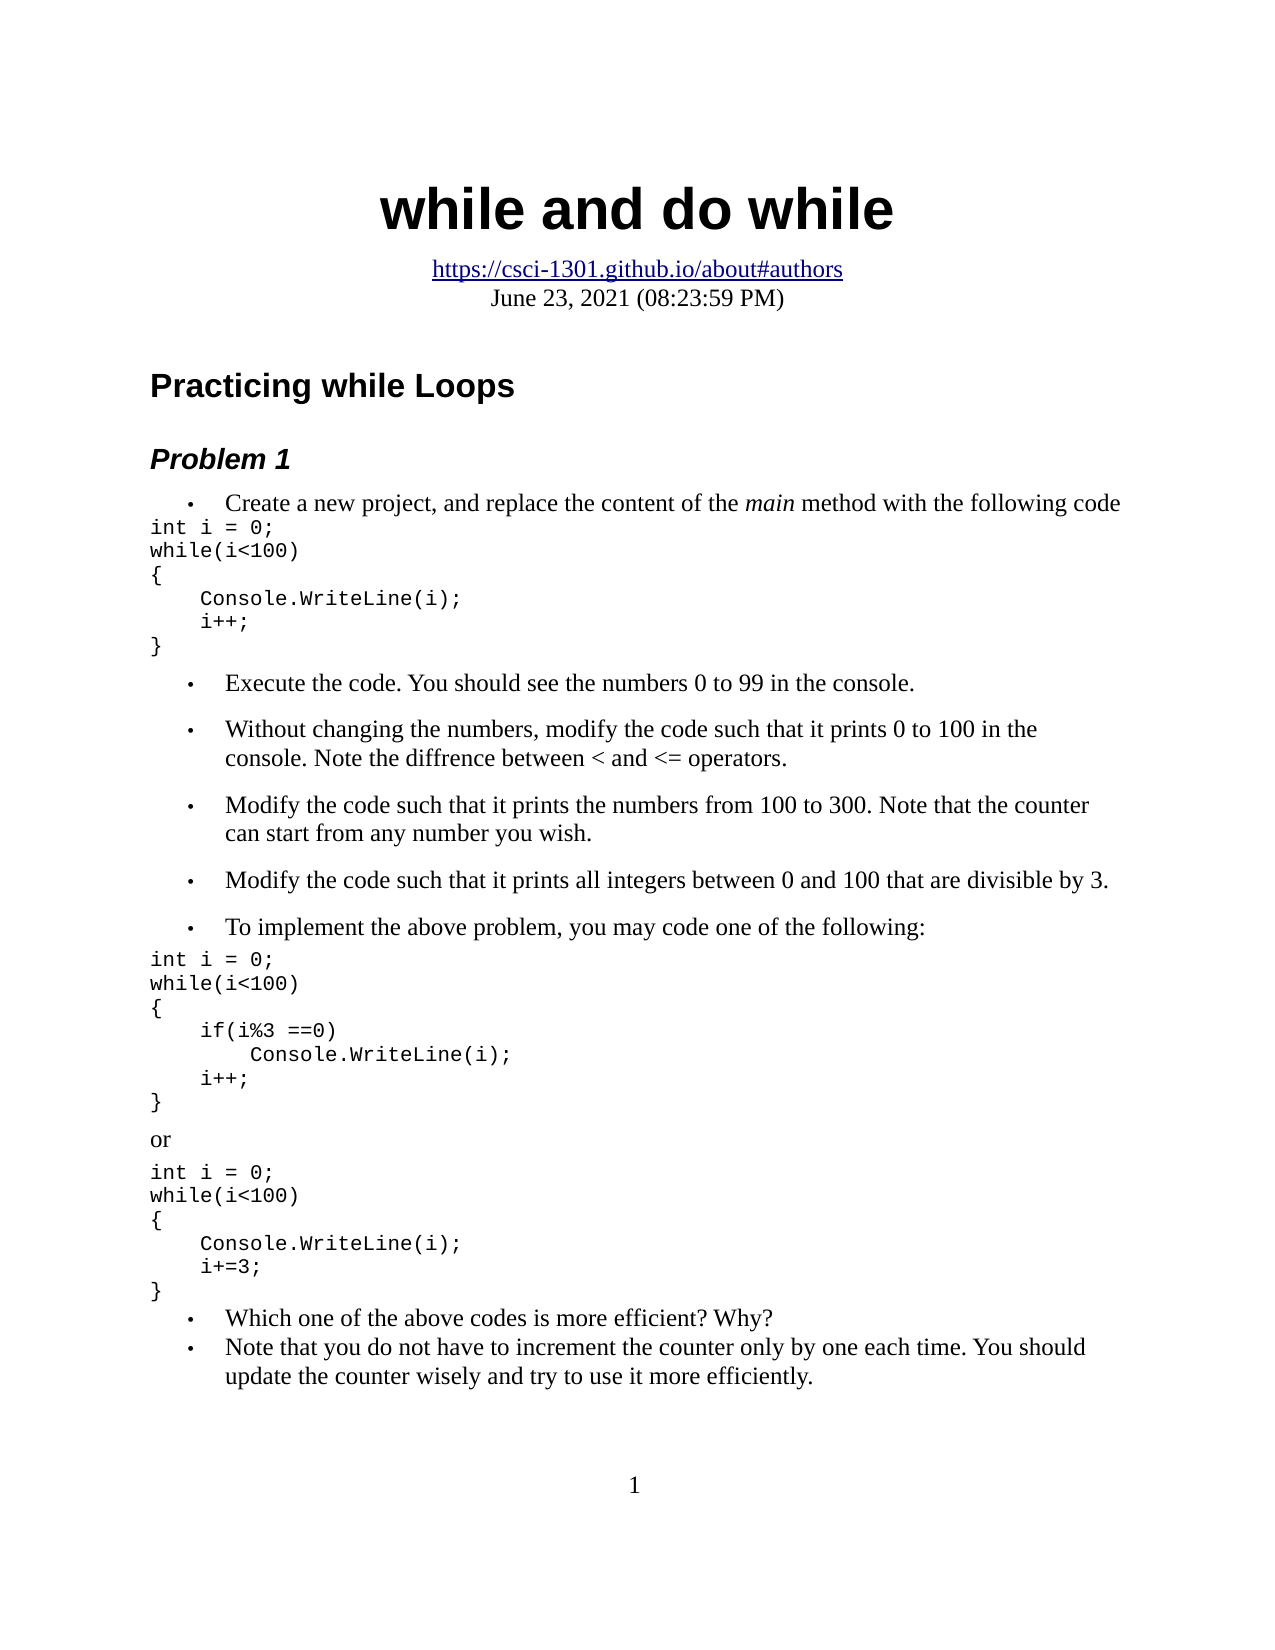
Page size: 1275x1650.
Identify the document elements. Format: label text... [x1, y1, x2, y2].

text { [150, 997, 1125, 1020]
text } [150, 635, 1125, 659]
list Note that you do not have to increment the counter only by one each time. You should update the counter wisely and try to use it more efficiently. [187, 1332, 1125, 1390]
text if(i%3 ==0) [150, 1020, 1125, 1044]
list Create a new project, and replace the content of the main method with the following code [187, 488, 1125, 517]
title while and do while [150, 175, 1125, 242]
text while(i<100) [150, 973, 1125, 997]
text int i = 0; [150, 517, 1125, 540]
list Modify the code such that it prints all integers between 0 and 100 that are divisible by 3. [187, 865, 1125, 894]
text June 23, 2021 (08:23:59 PM) [150, 283, 1125, 312]
text i++; [150, 611, 1125, 635]
list To implement the above problem, you may code one of the following: [187, 912, 1125, 941]
text Console.WriteLine(i); [150, 588, 1125, 611]
text { [150, 564, 1125, 588]
text int i = 0; [150, 949, 1125, 973]
list Execute the code. You should see the numbers 0 to 99 in the console. [187, 668, 1125, 696]
list Modify the code such that it prints the numbers from 100 to 300. Note that the counter can start from any number you wish. [187, 790, 1125, 847]
subtitle Practicing while Loops [150, 366, 1125, 404]
text i+=3; [150, 1256, 1125, 1280]
text https://csci-1301.github.io/about#authors [150, 254, 1125, 283]
text while(i<100) [150, 1185, 1125, 1209]
text while(i<100) [150, 540, 1125, 564]
text Console.WriteLine(i); [150, 1044, 1125, 1068]
text } [150, 1280, 1125, 1303]
text Console.WriteLine(i); [150, 1233, 1125, 1256]
subtitle Problem 1 [150, 442, 1125, 476]
text i++; [150, 1068, 1125, 1091]
text or [150, 1124, 1125, 1153]
text int i = 0; [150, 1162, 1125, 1185]
text { [150, 1209, 1125, 1233]
list Which one of the above codes is more efficient? Why? [187, 1303, 1125, 1332]
text } [150, 1091, 1125, 1115]
list Without changing the numbers, modify the code such that it prints 0 to 100 in the console. Note the diffrence between < and <= operators. [187, 714, 1125, 772]
